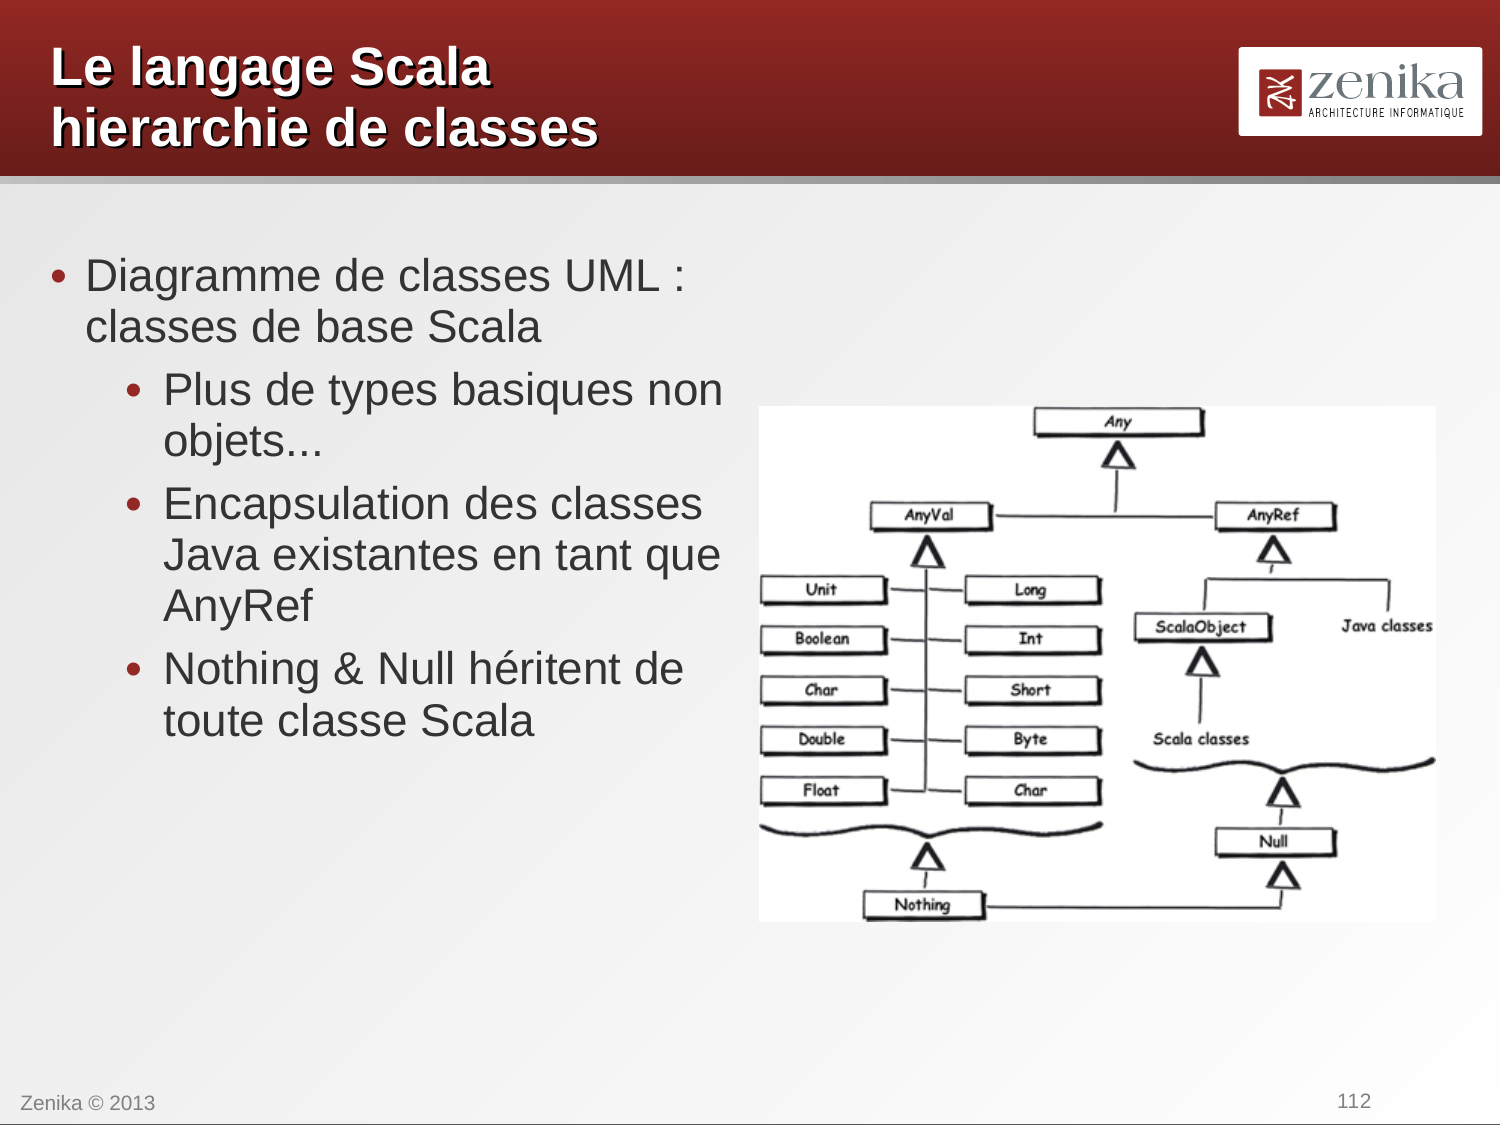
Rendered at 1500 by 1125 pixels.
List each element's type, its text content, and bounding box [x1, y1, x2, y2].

picture [1257, 58, 1464, 125]
list Diagramme de classes UML : classes de base Scala Plus de types basiques non objets... Encapsulation des classes Java existantes en tant que AnyRef Nothing & Null héritent de toute classe Scala [50, 249, 727, 1079]
picture [759, 406, 1436, 922]
title Le langage Scala hierarchie de classes [50, 15, 1206, 180]
